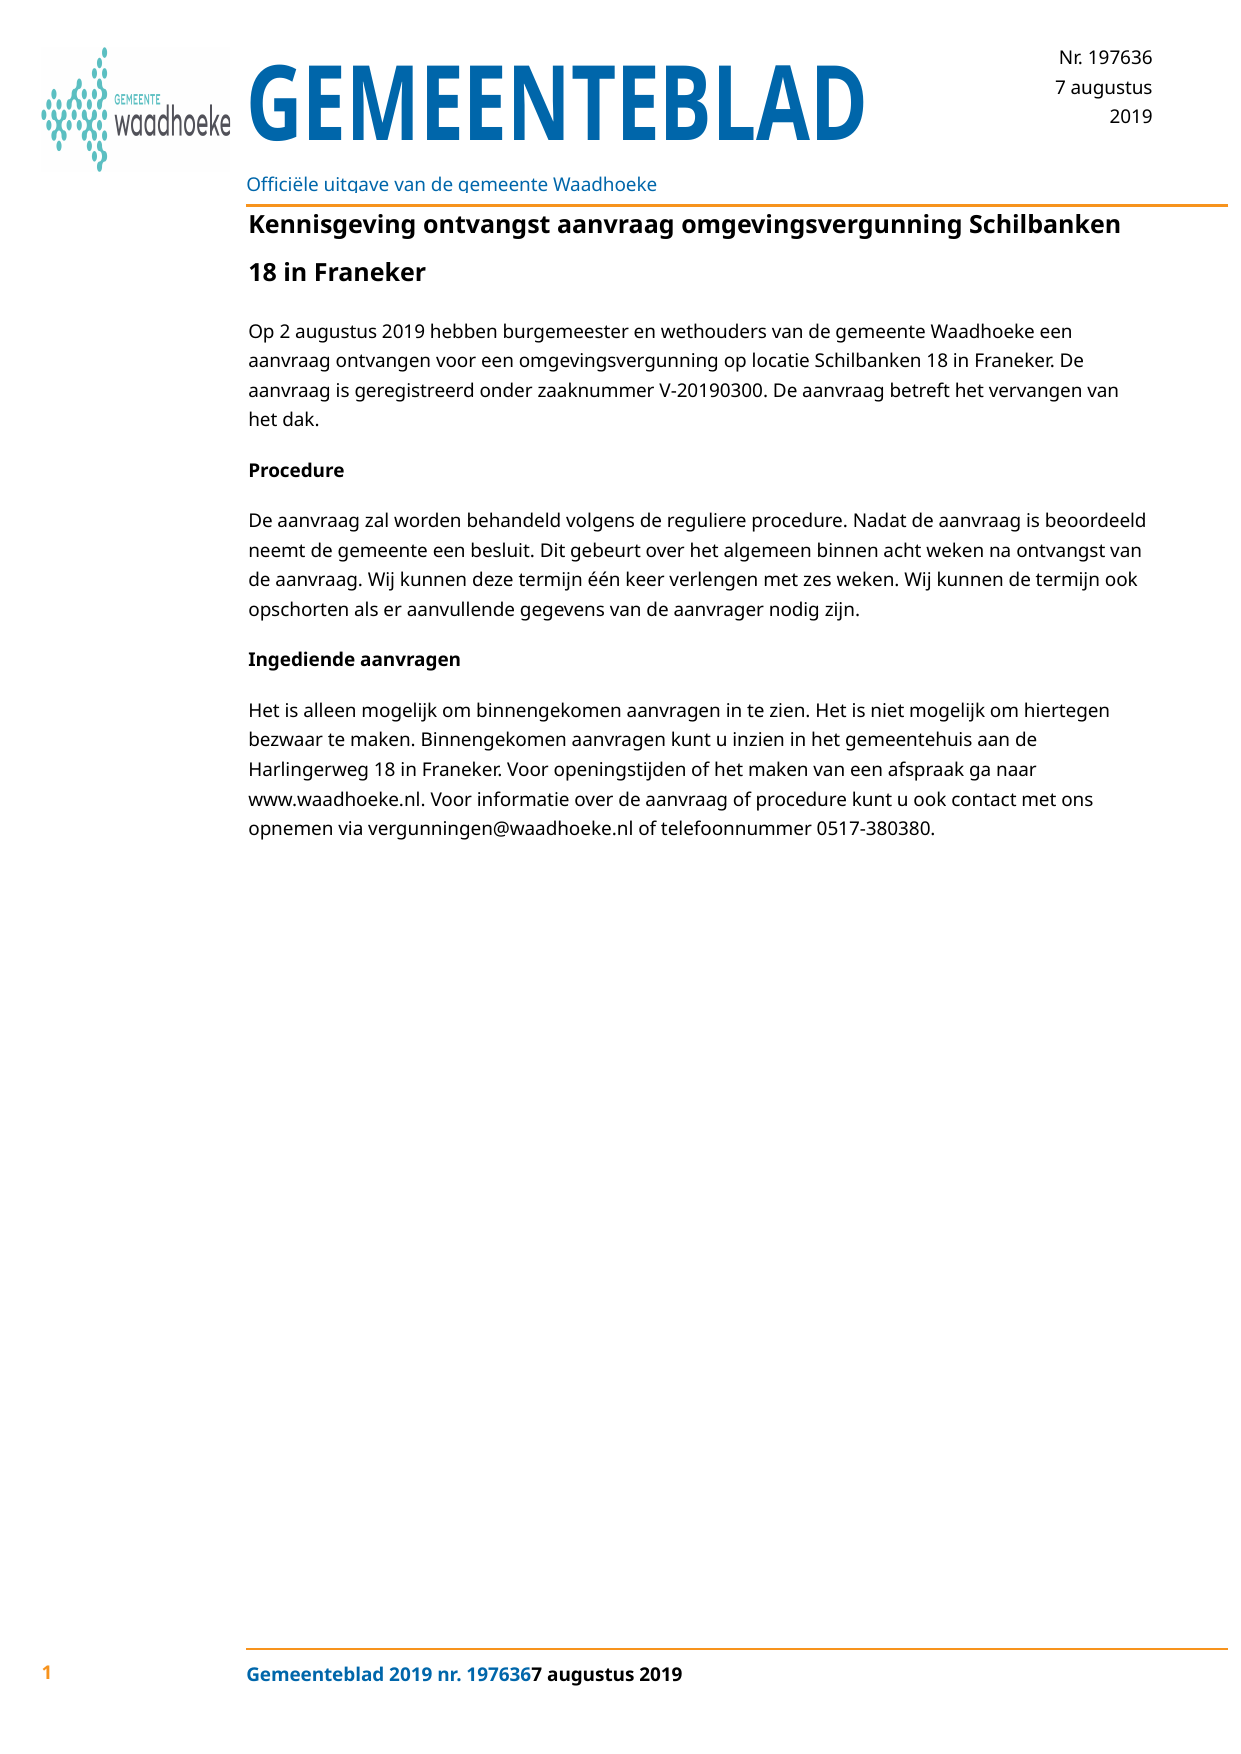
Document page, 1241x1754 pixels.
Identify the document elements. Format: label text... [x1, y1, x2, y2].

picture [41, 47, 231, 172]
text Op 2 augustus 2019 hebben burgemeester en wethouders van de gemeente Waadhoeke een aanvraag ontvangen voor een omgevingsvergunning op locatie Schilbanken 18 in Franeker. De aanvraag is geregistreerd onder zaaknummer V-20190300. De aanvraag betreft het vervangen van het dak. [248, 318, 1152, 432]
text Procedure [248, 457, 1152, 483]
text Kennisgeving ontvangst aanvraag omgevingsvergunning Schilbanken 18 in Franeker [248, 207, 1152, 288]
text Ingediende aanvragen [248, 647, 1152, 672]
text De aanvraag zal worden behandeld volgens de reguliere procedure. Nadat de aanvraag is beoordeeld neemt de gemeente een besluit. Dit gebeurt over het algemeen binnen acht weken na ontvangst van de aanvraag. Wij kunnen deze termijn één keer verlengen met zes weken. Wij kunnen de termijn ook opschorten als er aanvullende gegevens van de aanvrager nodig zijn. [248, 507, 1152, 622]
text Het is alleen mogelijk om binnengekomen aanvragen in te zien. Het is niet mogelijk om hiertegen bezwaar te maken. Binnengekomen aanvragen kunt u inzien in het gemeentehuis aan de Harlingerweg 18 in Franeker. Voor openingstijden of het maken van een afspraak ga naar www.waadhoeke.nl. Voor informatie over de aanvraag of procedure kunt u ook contact met ons opnemen via vergunningen@waadhoeke.nl of telefoonnummer 0517-380380. [248, 697, 1152, 841]
